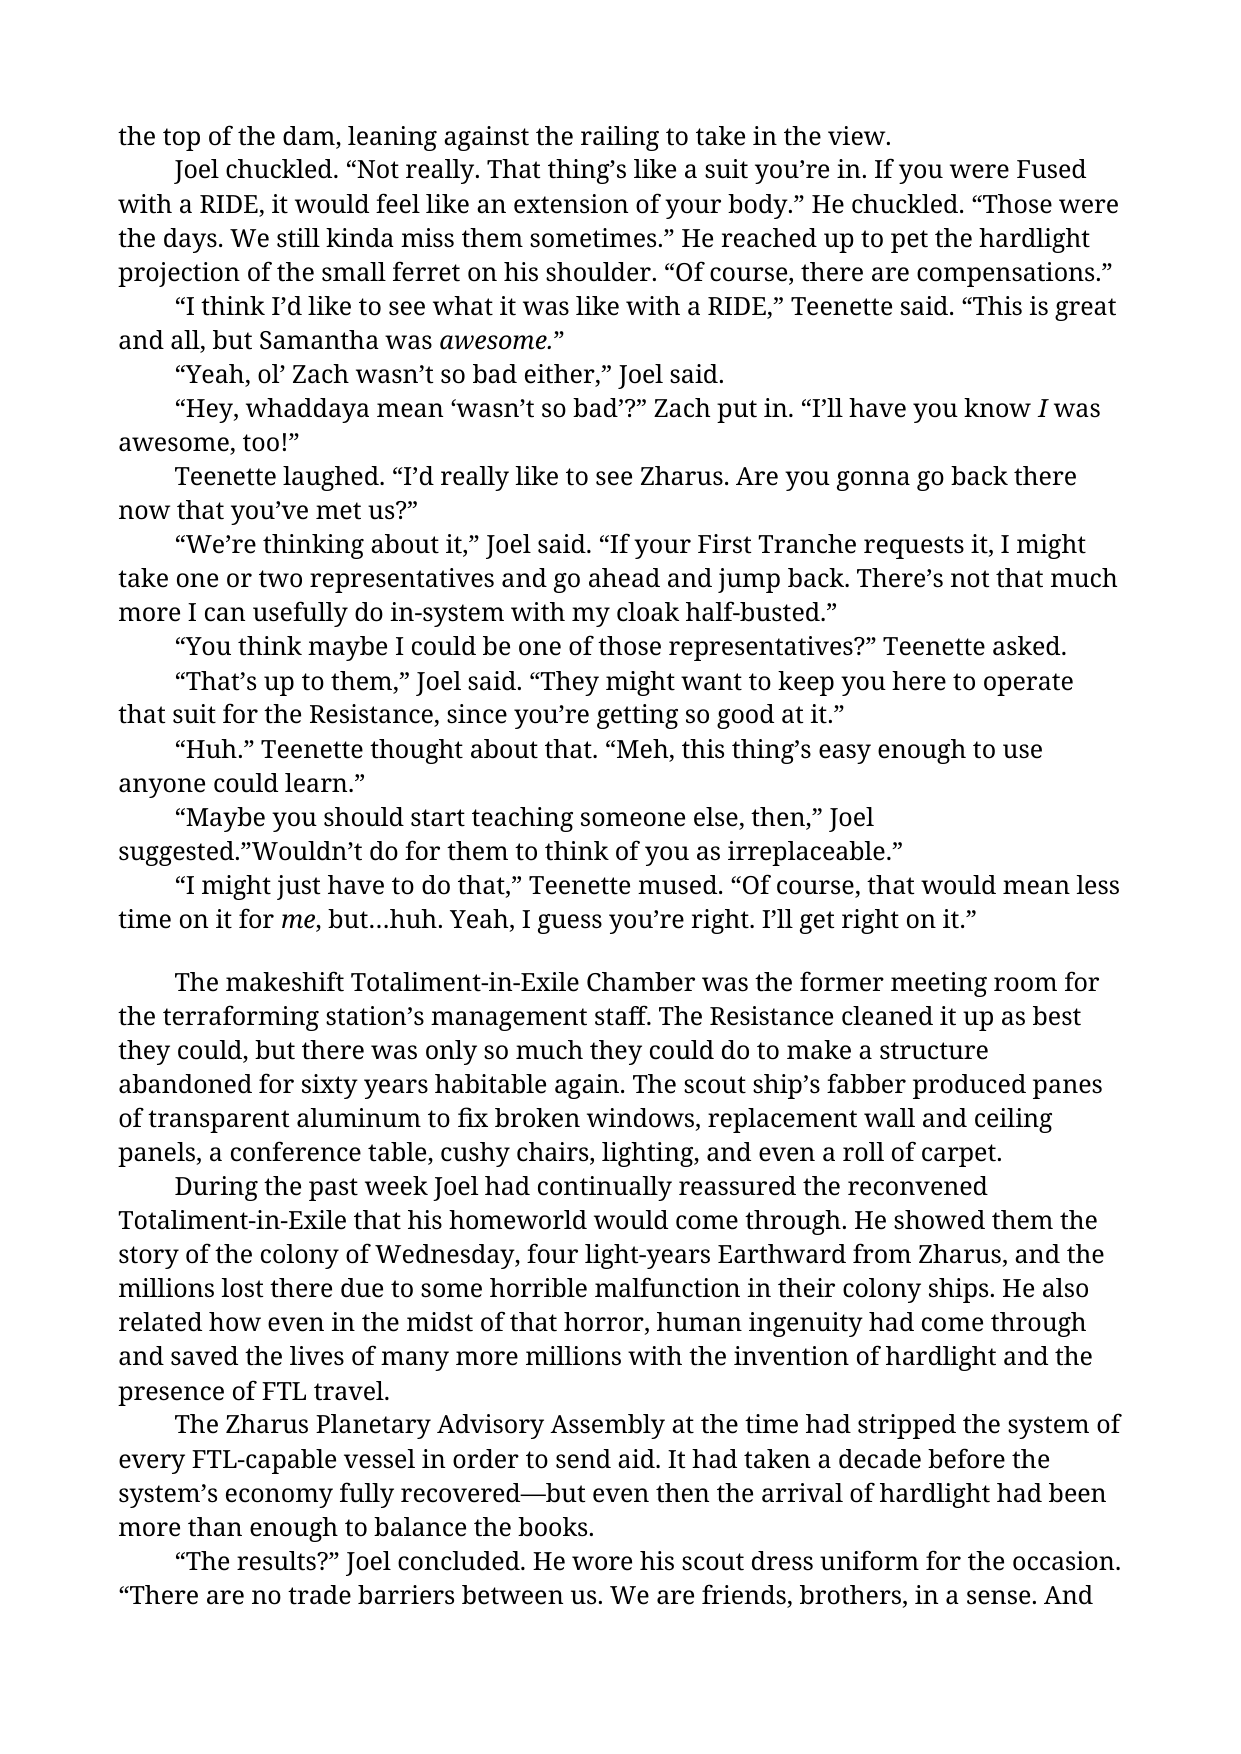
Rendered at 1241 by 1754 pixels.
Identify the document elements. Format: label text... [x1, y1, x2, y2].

text “Hey, whaddaya mean ‘wasn’t so bad’?” Zach put in. “I’ll have you know I was awesome, too!” [118, 391, 1122, 459]
text “I think I’d like to see what it was like with a RIDE,” Teenette said. “This is great and all, but Samantha was awesome.” [118, 288, 1122, 357]
text “I might just have to do that,” Teenette mused. “Of course, that would mean less time on it for me, but…huh. Yeah, I guess you’re right. I’ll get right on it.” [118, 867, 1122, 936]
text “Maybe you should start teaching someone else, then,” Joel suggested.”Wouldn’t do for them to think of you as irreplaceable.” [118, 799, 1122, 867]
text “The results?” Joel concluded. He wore his scout dress uniform for the occasion. “There are no trade barriers between us. We are friends, brothers, in a sense. And [118, 1543, 1122, 1612]
text “That’s up to them,” Joel said. “They might want to keep you here to operate that suit for the Resistance, since you’re getting so good at it.” [118, 663, 1122, 731]
text The makeshift Totaliment-in-Exile Chamber was the former meeting room for the terraforming station’s management staff. The Resistance cleaned it up as best they could, but there was only so much they could do to make a structure abandoned for sixty years habitable again. The scout ship’s fabber produced panes of transparent aluminum to fix broken windows, replacement wall and ceiling panels, a conference table, cushy chairs, lighting, and even a roll of carpet. [118, 964, 1122, 1169]
text “We’re thinking about it,” Joel said. “If your First Tranche requests it, I might take one or two representatives and go ahead and jump back. There’s not that much more I can usefully do in-system with my cloak half-busted.” [118, 527, 1122, 629]
text During the past week Joel had continually reassured the reconvened Totaliment-in-Exile that his homeworld would come through. He showed them the story of the colony of Wednesday, four light-years Earthward from Zharus, and the millions lost there due to some horrible malfunction in their colony ships. He also related how even in the midst of that horror, human ingenuity had come through and saved the lives of many more millions with the invention of hardlight and the presence of FTL travel. [118, 1169, 1122, 1407]
text Joel chuckled. “Not really. That thing’s like a suit you’re in. If you were Fused with a RIDE, it would feel like an extension of your body.” He chuckled. “Those were the days. We still kinda miss them sometimes.” He reached up to pet the hardlight projection of the small ferret on his shoulder. “Of course, there are compensations.” [118, 152, 1122, 288]
text The Zharus Planetary Advisory Assembly at the time had stripped the system of every FTL-capable vessel in order to send aid. It had taken a decade before the system’s economy fully recovered—but even then the arrival of hardlight had been more than enough to balance the books. [118, 1407, 1122, 1543]
text “You think maybe I could be one of those representatives?” Teenette asked. [118, 629, 1122, 663]
text the top of the dam, leaning against the railing to take in the view. [118, 118, 1122, 152]
text “Huh.” Teenette thought about that. “Meh, this thing’s easy enough to use anyone could learn.” [118, 731, 1122, 799]
text Teenette laughed. “I’d really like to see Zharus. Are you gonna go back there now that you’ve met us?” [118, 459, 1122, 527]
text “Yeah, ol’ Zach wasn’t so bad either,” Joel said. [118, 357, 1122, 391]
